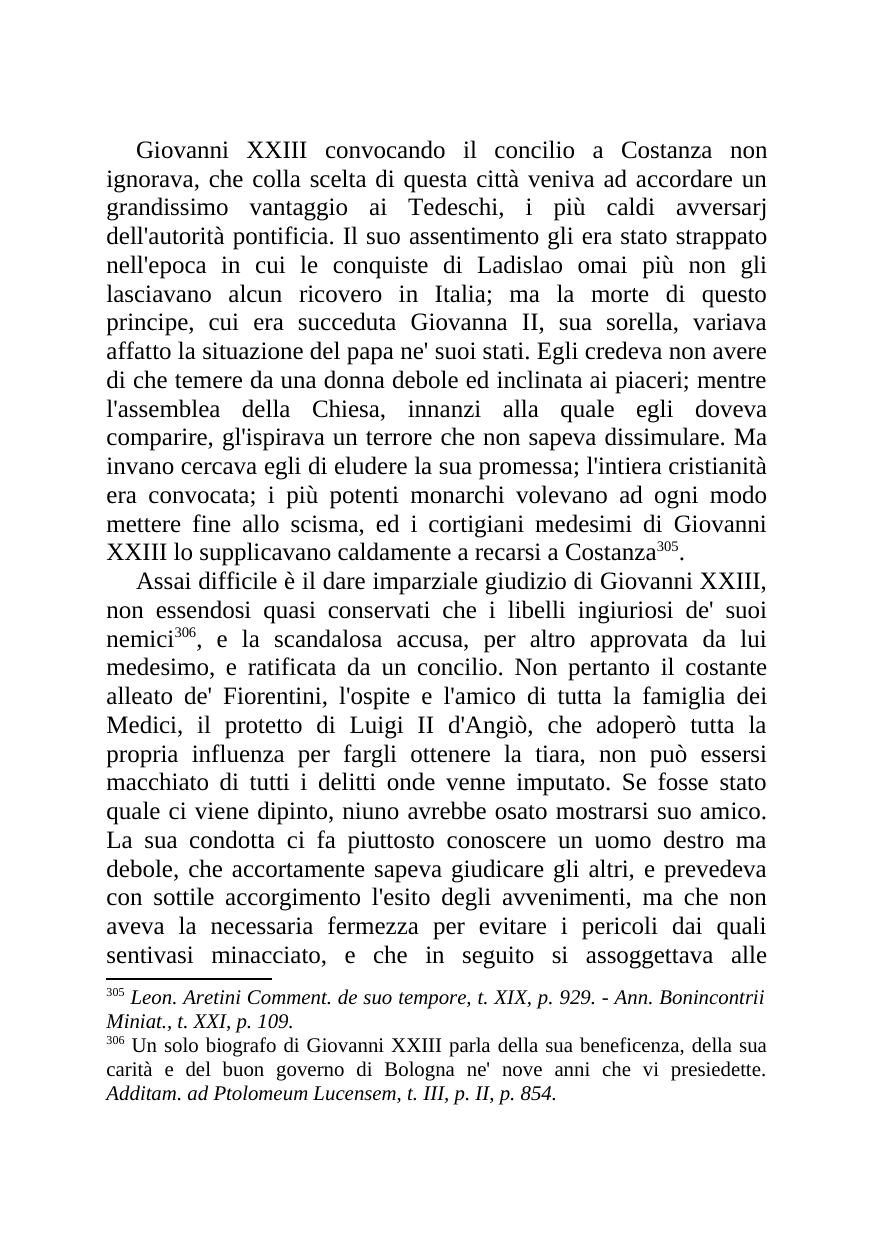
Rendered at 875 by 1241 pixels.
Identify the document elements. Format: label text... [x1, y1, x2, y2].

text Giovanni XXIII convocando il concilio a Costanza non ignorava, che colla scelta di questa città veniva ad accordare un grandissimo vantaggio ai Tedeschi, i più caldi avversarj dell'autorità pontificia. Il suo assentimento gli era stato strappato nell'epoca in cui le conquiste di Ladislao omai più non gli lasciavano alcun ricovero in Italia; ma la morte di questo principe, cui era succeduta Giovanna II, sua sorella, variava affatto la situazione del papa ne' suoi stati. Egli credeva non avere di che temere da una donna debole ed inclinata ai piaceri; mentre l'assemblea della Chiesa, innanzi alla quale egli doveva comparire, gl'ispirava un terrore che non sapeva dissimulare. Ma invano cercava egli di eludere la sua promessa; l'intiera cristianità era convocata; i più potenti monarchi volevano ad ogni modo mettere fine allo scisma, ed i cortigiani medesimi di Giovanni XXIII lo supplicavano caldamente a recarsi a Costanza. [106, 135, 768, 566]
text Un solo biografo di Giovanni XXIII parla della sua beneficenza, della sua carità e del buon governo di Bologna ne' nove anni che vi presiedette. Additam. ad Ptolomeum Lucensem, t. III, p. II, p. 854. [106, 1033, 768, 1105]
text Assai difficile è il dare imparziale giudizio di Giovanni XXIII, non essendosi quasi conservati che i libelli ingiuriosi de' suoi nemici, e la scandalosa accusa, per altro approvata da lui medesimo, e ratificata da un concilio. Non pertanto il costante alleato de' Fiorentini, l'ospite e l'amico di tutta la famiglia dei Medici, il protetto di Luigi II d'Angiò, che adoperò tutta la propria influenza per fargli ottenere la tiara, non può essersi macchiato di tutti i delitti onde venne imputato. Se fosse stato quale ci viene dipinto, niuno avrebbe osato mostrarsi suo amico. La sua condotta ci fa piuttosto conoscere un uomo destro ma debole, che accortamente sapeva giudicare gli altri, e prevedeva con sottile accorgimento l'esito degli avvenimenti, ma che non aveva la necessaria fermezza per evitare i pericoli dai quali sentivasi minacciato, e che in seguito si assoggettava alle [106, 566, 768, 969]
text Leon. Aretini Comment. de suo tempore, t. XIX, p. 929. - Ann. Bonincontrii Miniat., t. XXI, p. 109. [106, 985, 768, 1033]
